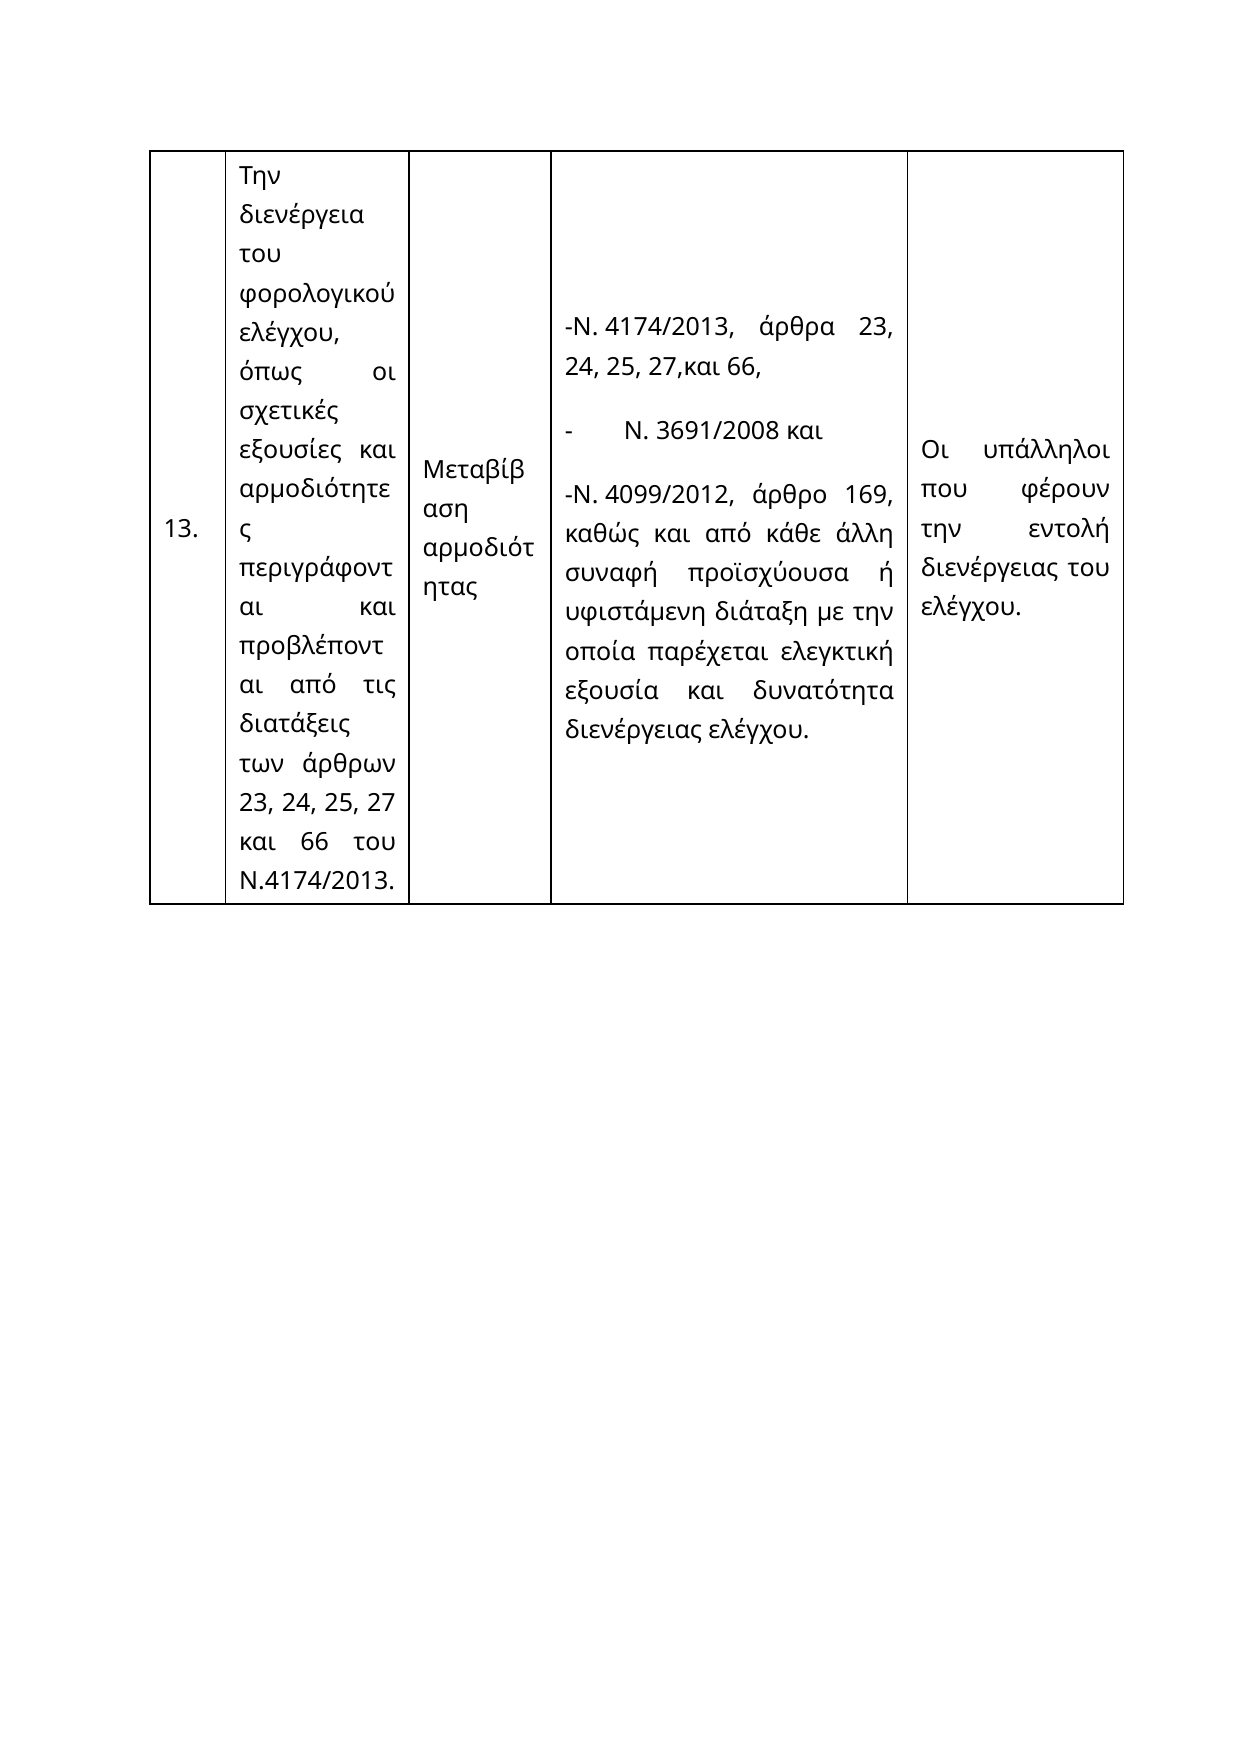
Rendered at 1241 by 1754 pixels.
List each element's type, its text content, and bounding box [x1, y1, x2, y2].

table_cell -Ν. 4174/2013, άρθρα 23, 24, 25, 27,και 66, - Ν. 3691/2008 και -Ν. 4099/2012, άρθρο 169, καθώς και από κάθε άλλη συναφή προϊσχύουσα ή υφιστάμενη διάταξη με την οποία παρέχεται ελεγκτική εξουσία και δυνατότητα διενέργειας ελέγχου. [552, 152, 907, 903]
table_cell Την διενέργεια του φορολογικού ελέγχου, όπως οι σχετικές εξουσίες και αρμοδιότητες περιγράφονται και προβλέπονται από τις διατάξεις των άρθρων 23, 24, 25, 27 και 66 του Ν.4174/2013. [226, 152, 408, 903]
table_cell Οι υπάλληλοι που φέρουν την εντολή διενέργειας του ελέγχου. [908, 152, 1123, 903]
table_cell Μεταβίβαση αρμοδιότητας [410, 152, 550, 903]
table_cell 13. [151, 152, 225, 903]
